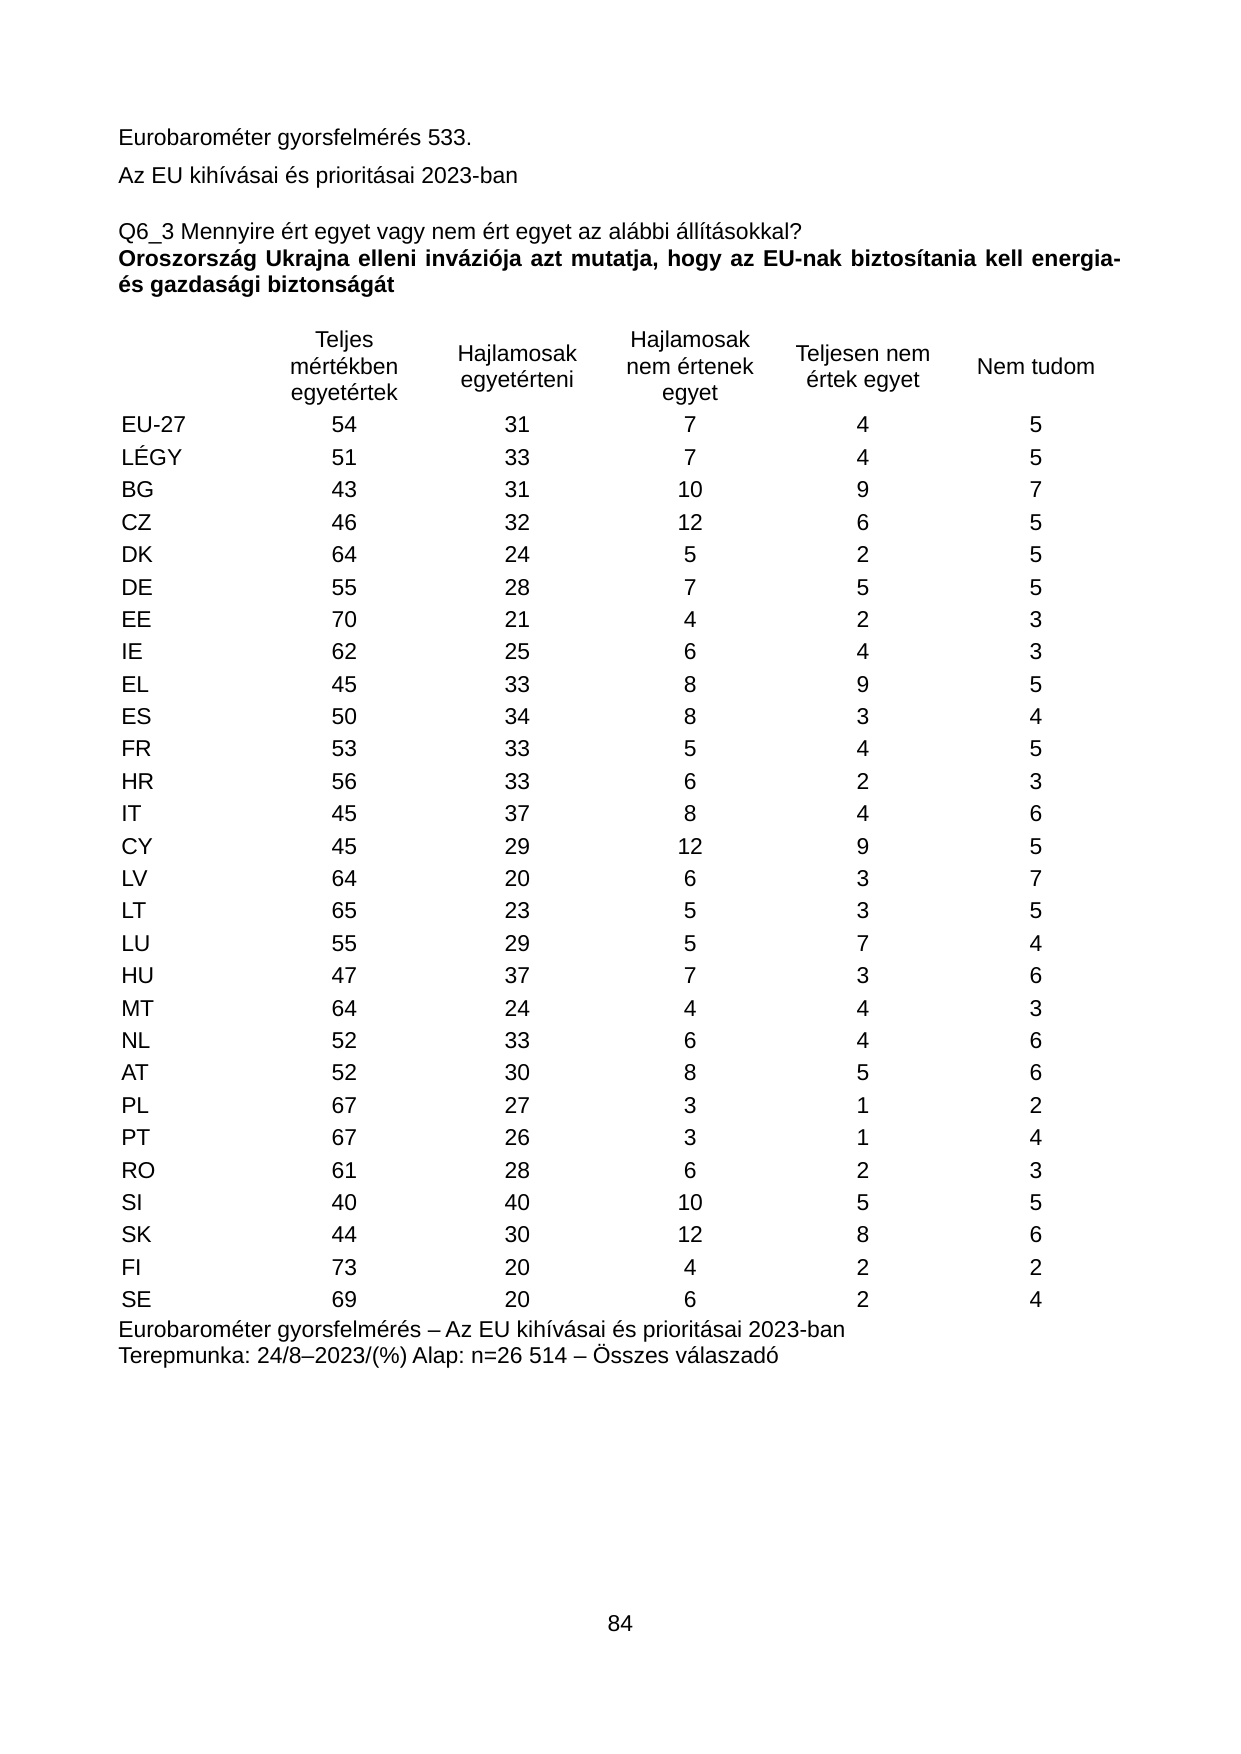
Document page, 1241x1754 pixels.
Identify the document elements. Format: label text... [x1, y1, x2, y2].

table_cell 25 [431, 635, 603, 668]
table_cell 8 [776, 1218, 949, 1251]
table_cell 5 [776, 1056, 949, 1089]
table_cell 44 [258, 1218, 431, 1251]
table_cell 67 [258, 1121, 431, 1153]
table_cell 8 [604, 797, 776, 829]
table_cell 5 [949, 733, 1122, 765]
table_cell 50 [258, 700, 431, 732]
table_cell EU-27 [118, 409, 258, 441]
table_cell 8 [604, 700, 776, 732]
table_cell 6 [949, 1218, 1122, 1251]
table_cell 70 [258, 603, 431, 635]
table_cell 65 [258, 894, 431, 927]
table_cell 7 [949, 862, 1122, 894]
table_cell 37 [431, 797, 603, 829]
table_cell CY [118, 830, 258, 862]
table_cell 5 [949, 409, 1122, 441]
table_cell 3 [949, 992, 1122, 1024]
table_cell 33 [431, 441, 603, 473]
table_header Teljesen nem értek egyet [776, 324, 949, 408]
table_cell RO [118, 1154, 258, 1186]
table_cell 12 [604, 1218, 776, 1251]
table_cell LT [118, 894, 258, 927]
table_cell 29 [431, 830, 603, 862]
table_cell 3 [949, 603, 1122, 635]
table_cell 3 [604, 1121, 776, 1153]
table_cell LV [118, 862, 258, 894]
table_cell 62 [258, 635, 431, 668]
table_cell 4 [776, 992, 949, 1024]
table_cell FR [118, 733, 258, 765]
table_cell 5 [949, 506, 1122, 538]
table_cell 5 [949, 570, 1122, 603]
table_cell 6 [604, 765, 776, 797]
table_cell 30 [431, 1218, 603, 1251]
table_cell 2 [776, 765, 949, 797]
table_cell 4 [604, 992, 776, 1024]
table_cell 55 [258, 570, 431, 603]
table_cell 4 [949, 1121, 1122, 1153]
table_cell 5 [949, 894, 1122, 927]
table_cell LU [118, 927, 258, 959]
text Terepmunka: 24/8–2023/(%) Alap: n=26 514 – Összes válaszadó [118, 1342, 1122, 1368]
table_cell 7 [604, 409, 776, 441]
table_cell 67 [258, 1089, 431, 1121]
table_cell 2 [776, 538, 949, 570]
table_cell NL [118, 1024, 258, 1056]
text Oroszország Ukrajna elleni inváziója azt mutatja, hogy az EU-nak biztosítania kell energia- és gazdasági biztonságát [118, 244, 1122, 297]
table_cell LÉGY [118, 441, 258, 473]
table_cell PT [118, 1121, 258, 1153]
table_cell 2 [949, 1251, 1122, 1283]
table_cell 7 [776, 927, 949, 959]
table_cell 20 [431, 1251, 603, 1283]
table_cell 4 [949, 700, 1122, 732]
table_cell 3 [604, 1089, 776, 1121]
table_cell 5 [949, 441, 1122, 473]
table_cell 5 [776, 1186, 949, 1218]
table_cell 6 [949, 1056, 1122, 1089]
table_cell IE [118, 635, 258, 668]
table_cell HU [118, 959, 258, 992]
table_cell 5 [604, 538, 776, 570]
table_cell DE [118, 570, 258, 603]
table_cell 6 [949, 959, 1122, 992]
table_cell 10 [604, 1186, 776, 1218]
table_cell 45 [258, 668, 431, 700]
table_cell 7 [949, 473, 1122, 506]
table_cell 4 [776, 635, 949, 668]
table_cell 54 [258, 409, 431, 441]
table_cell 5 [604, 927, 776, 959]
text Eurobarométer gyorsfelmérés – Az EU kihívásai és prioritásai 2023-ban [118, 1316, 1122, 1342]
table_cell 20 [431, 862, 603, 894]
table_cell 5 [949, 1186, 1122, 1218]
table_cell 4 [604, 1251, 776, 1283]
table_cell 5 [949, 830, 1122, 862]
table_cell 4 [949, 927, 1122, 959]
table_cell 64 [258, 538, 431, 570]
table_cell 5 [949, 668, 1122, 700]
table_cell PL [118, 1089, 258, 1121]
table_cell 6 [776, 506, 949, 538]
table_cell 3 [776, 959, 949, 992]
table_cell 33 [431, 765, 603, 797]
text Q6_3 Mennyire ért egyet vagy nem ért egyet az alábbi állításokkal? [118, 218, 1122, 244]
table_cell 34 [431, 700, 603, 732]
table_cell MT [118, 992, 258, 1024]
table_cell 43 [258, 473, 431, 506]
table_cell 33 [431, 668, 603, 700]
table_cell 9 [776, 473, 949, 506]
table_cell 4 [776, 733, 949, 765]
table_cell 4 [776, 797, 949, 829]
table_cell 37 [431, 959, 603, 992]
table_cell 46 [258, 506, 431, 538]
table_cell 26 [431, 1121, 603, 1153]
table_cell 12 [604, 506, 776, 538]
table_cell 5 [776, 570, 949, 603]
table_cell 40 [431, 1186, 603, 1218]
table_cell 3 [949, 765, 1122, 797]
table_cell 9 [776, 668, 949, 700]
table_cell 23 [431, 894, 603, 927]
table_cell 31 [431, 409, 603, 441]
table_cell 6 [604, 635, 776, 668]
table_cell 64 [258, 862, 431, 894]
table_cell 28 [431, 1154, 603, 1186]
table_cell 3 [949, 635, 1122, 668]
table_cell 7 [604, 441, 776, 473]
table_cell 7 [604, 570, 776, 603]
table_cell 28 [431, 570, 603, 603]
table_header Nem tudom [949, 324, 1122, 408]
table_cell 32 [431, 506, 603, 538]
table_cell 45 [258, 797, 431, 829]
table_cell 31 [431, 473, 603, 506]
table_cell 30 [431, 1056, 603, 1089]
table_cell 2 [776, 1154, 949, 1186]
table_cell 45 [258, 830, 431, 862]
table_cell ES [118, 700, 258, 732]
table_cell IT [118, 797, 258, 829]
table_cell 5 [949, 538, 1122, 570]
table_cell 55 [258, 927, 431, 959]
table_cell 3 [776, 700, 949, 732]
table_cell EL [118, 668, 258, 700]
table_cell 47 [258, 959, 431, 992]
table_cell 4 [776, 1024, 949, 1056]
table_cell 52 [258, 1024, 431, 1056]
table_cell 5 [604, 733, 776, 765]
table_cell 9 [776, 830, 949, 862]
table_cell 24 [431, 538, 603, 570]
table_cell 29 [431, 927, 603, 959]
table_cell 10 [604, 473, 776, 506]
table_cell 2 [776, 1283, 949, 1316]
table_cell SE [118, 1283, 258, 1316]
table_cell 51 [258, 441, 431, 473]
table_cell 21 [431, 603, 603, 635]
table_cell 56 [258, 765, 431, 797]
table_cell 40 [258, 1186, 431, 1218]
table_cell 5 [604, 894, 776, 927]
table_cell 3 [776, 894, 949, 927]
table_cell EE [118, 603, 258, 635]
table_cell SI [118, 1186, 258, 1218]
table_cell 6 [604, 1283, 776, 1316]
table_cell 1 [776, 1121, 949, 1153]
table_cell 7 [604, 959, 776, 992]
table_cell 33 [431, 733, 603, 765]
table_cell 53 [258, 733, 431, 765]
table_cell CZ [118, 506, 258, 538]
table_cell 6 [604, 1154, 776, 1186]
table_header Hajlamosak egyetérteni [431, 324, 603, 408]
table_cell 33 [431, 1024, 603, 1056]
table_cell 3 [776, 862, 949, 894]
table_header [118, 324, 258, 408]
table_cell 2 [776, 603, 949, 635]
table_cell 61 [258, 1154, 431, 1186]
table_cell 8 [604, 668, 776, 700]
table_cell 6 [949, 1024, 1122, 1056]
table_cell 8 [604, 1056, 776, 1089]
table_cell 4 [949, 1283, 1122, 1316]
table_cell 6 [949, 797, 1122, 829]
table_cell BG [118, 473, 258, 506]
table_cell 73 [258, 1251, 431, 1283]
table_cell 1 [776, 1089, 949, 1121]
table_cell 3 [949, 1154, 1122, 1186]
table_cell 69 [258, 1283, 431, 1316]
table_cell 24 [431, 992, 603, 1024]
table_cell 52 [258, 1056, 431, 1089]
table_cell DK [118, 538, 258, 570]
table_cell SK [118, 1218, 258, 1251]
table_cell 4 [776, 409, 949, 441]
table_cell 27 [431, 1089, 603, 1121]
table_cell 64 [258, 992, 431, 1024]
table_cell 4 [604, 603, 776, 635]
table_cell 4 [776, 441, 949, 473]
table_header Hajlamosak nem értenek egyet [604, 324, 776, 408]
table_header Teljes mértékben egyetértek [258, 324, 431, 408]
table_cell 6 [604, 1024, 776, 1056]
table_cell FI [118, 1251, 258, 1283]
table_cell 2 [949, 1089, 1122, 1121]
table_cell 6 [604, 862, 776, 894]
table_cell HR [118, 765, 258, 797]
table_cell 2 [776, 1251, 949, 1283]
table_cell 20 [431, 1283, 603, 1316]
table_cell 12 [604, 830, 776, 862]
table_cell AT [118, 1056, 258, 1089]
